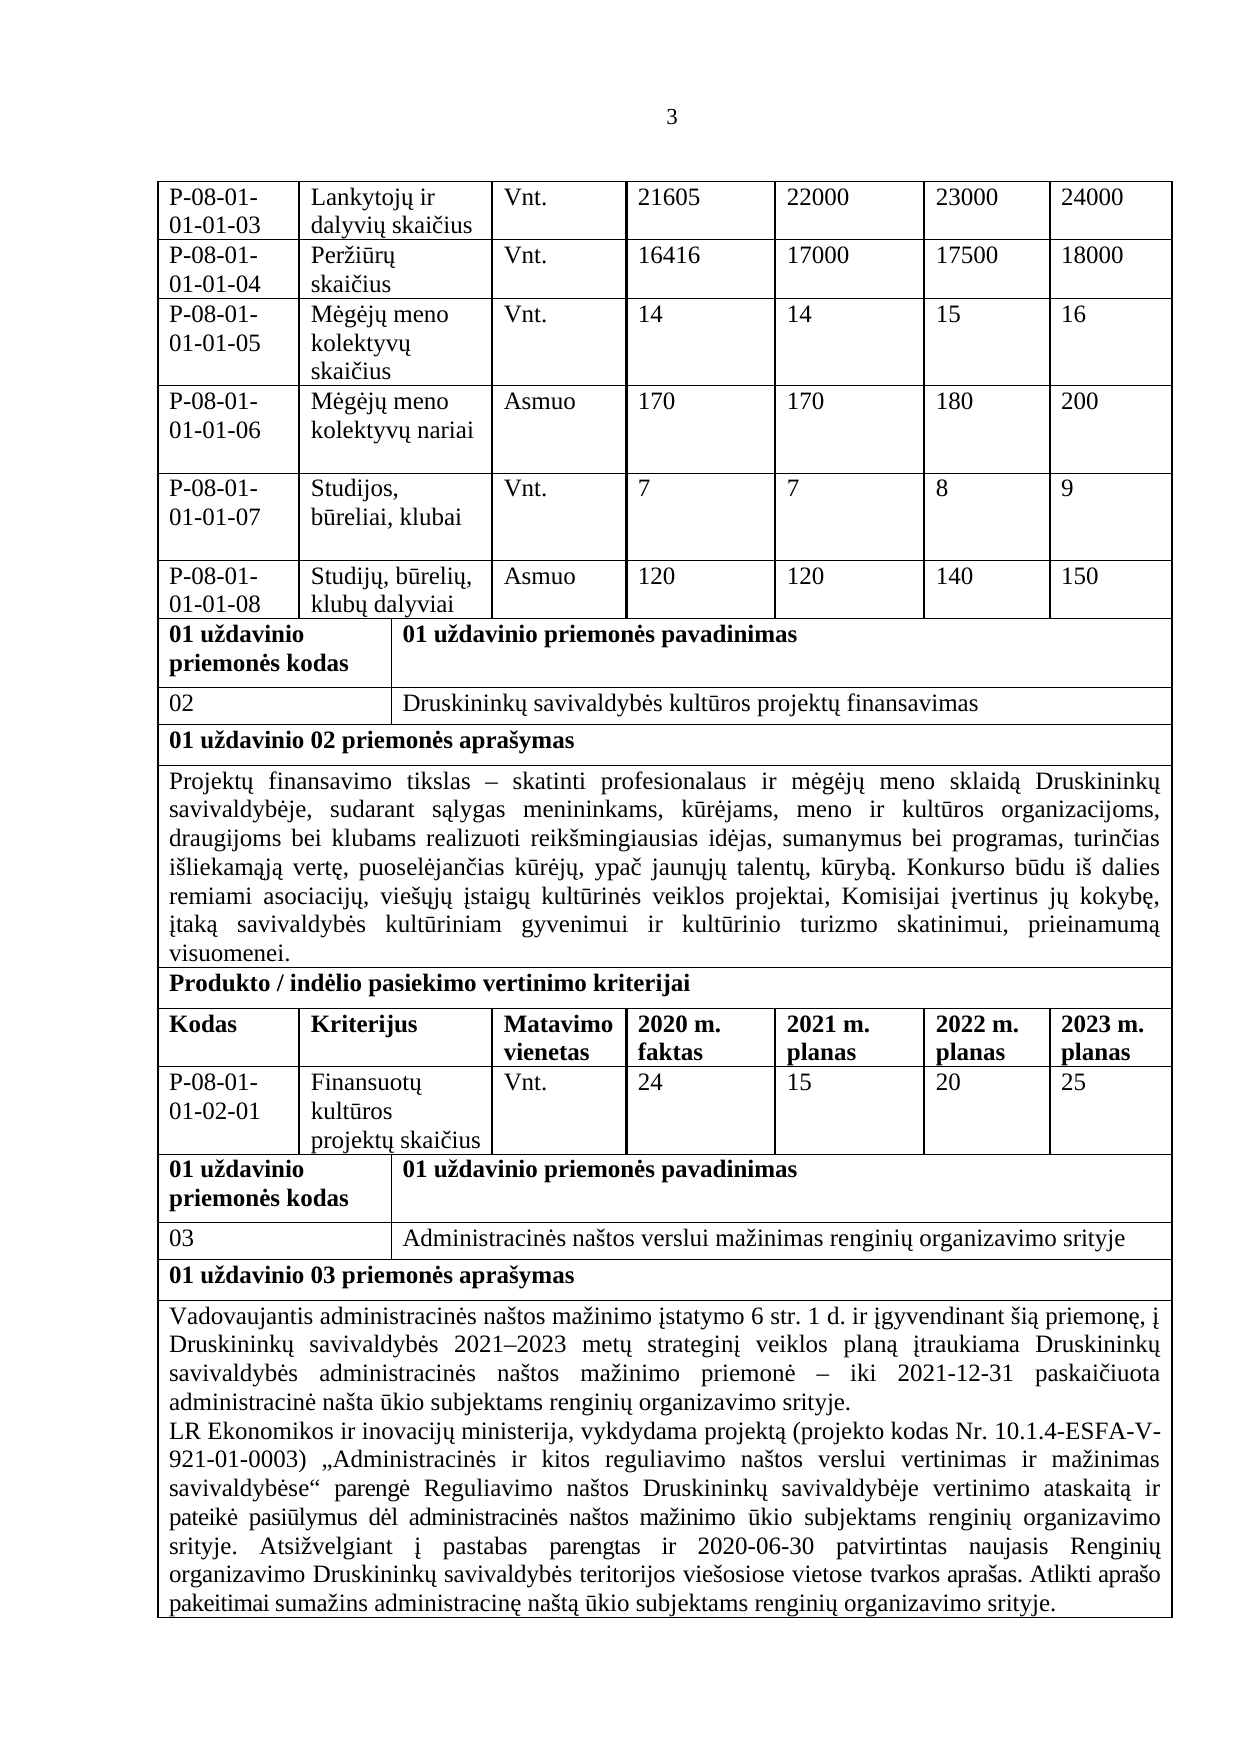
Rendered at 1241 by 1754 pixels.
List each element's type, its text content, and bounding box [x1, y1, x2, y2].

table_cell 25 [1051, 1067, 1171, 1153]
table_cell P-08-01-01-01-05 [159, 299, 298, 385]
table_cell Administracinės naštos verslui mažinimas renginių organizavimo srityje [392, 1223, 1171, 1259]
table_cell P-08-01-01-02-01 [159, 1067, 298, 1153]
table_cell Mėgėjų meno kolektyvų nariai [300, 386, 491, 472]
table_cell 170 [776, 386, 923, 472]
table_cell Finansuotų kultūros projektų skaičius [300, 1067, 491, 1153]
table_cell P-08-01-01-01-03 [159, 182, 298, 239]
table_cell Matavimo vienetas [493, 1009, 625, 1066]
table_cell 9 [1051, 474, 1171, 560]
table_cell Produkto / indėlio pasiekimo vertinimo kriterijai [159, 968, 1171, 1008]
table_cell 200 [1051, 386, 1171, 472]
table_cell Studijų, būrelių, klubų dalyviai [300, 561, 491, 618]
table_cell 23000 [925, 182, 1049, 239]
table_cell Kriterijus [300, 1009, 491, 1066]
table_cell 150 [1051, 561, 1171, 618]
table_cell 20 [925, 1067, 1049, 1153]
table_cell 01 uždavinio priemonės pavadinimas [392, 1155, 1171, 1222]
table_cell 22000 [776, 182, 923, 239]
table_cell 01 uždavinio priemonės kodas [159, 1155, 391, 1222]
table_cell Vnt. [493, 182, 625, 239]
table_cell P-08-01-01-01-07 [159, 474, 298, 560]
table_cell Asmuo [493, 386, 625, 472]
table_cell 01 uždavinio priemonės pavadinimas [392, 619, 1171, 687]
table_cell 24000 [1051, 182, 1171, 239]
table_cell 14 [628, 299, 774, 385]
table_cell 24 [628, 1067, 774, 1153]
table_cell 14 [776, 299, 923, 385]
table_cell Vnt. [493, 1067, 625, 1153]
table_cell 2020 m. faktas [628, 1009, 774, 1066]
table_cell P-08-01-01-01-06 [159, 386, 298, 472]
table_cell Kodas [159, 1009, 298, 1066]
table_cell 120 [628, 561, 774, 618]
table_cell Druskininkų savivaldybės kultūros projektų finansavimas [392, 688, 1171, 724]
table_cell 2021 m. planas [776, 1009, 923, 1066]
table_cell 140 [925, 561, 1049, 618]
table_cell Vnt. [493, 299, 625, 385]
table_cell 15 [925, 299, 1049, 385]
table_cell Vnt. [493, 474, 625, 560]
table_cell Asmuo [493, 561, 625, 618]
table_cell Studijos, būreliai, klubai [300, 474, 491, 560]
table_cell 7 [628, 474, 774, 560]
table_cell Vadovaujantis administracinės naštos mažinimo įstatymo 6 str. 1 d. ir įgyvendinant šią priemonę, į Druskininkų savivaldybės 2021‒2023 metų strateginį veiklos planą įtraukiama Druskininkų savivaldybės administracinės naštos mažinimo priemonė – iki 2021-12-31 paskaičiuota administracinė našta ūkio subjektams renginių organizavimo srityje. LR Ekonomikos ir inovacijų ministerija, vykdydama projektą (projekto kodas Nr. 10.1.4-ESFA-V-921-01-0003) „Administracinės ir kitos reguliavimo naštos verslui vertinimas ir mažinimas savivaldybėse“ parengė Reguliavimo naštos Druskininkų savivaldybėje vertinimo ataskaitą ir pateikė pasiūlymus dėl administracinės naštos mažinimo ūkio subjektams renginių organizavimo srityje. Atsižvelgiant į pastabas parengtas ir 2020-06-30 patvirtintas naujasis Renginių organizavimo Druskininkų savivaldybės teritorijos viešosiose vietose tvarkos aprašas. Atlikti aprašo pakeitimai sumažins administracinę naštą ūkio subjektams renginių organizavimo srityje. [159, 1301, 1171, 1617]
table_cell 01 uždavinio 03 priemonės aprašymas [159, 1260, 1171, 1300]
table_cell 7 [776, 474, 923, 560]
table_cell 16 [1051, 299, 1171, 385]
table_cell 8 [925, 474, 1049, 560]
table_cell 01 uždavinio priemonės kodas [159, 619, 391, 687]
table_cell Mėgėjų meno kolektyvų skaičius [300, 299, 491, 385]
table_cell 01 uždavinio 02 priemonės aprašymas [159, 725, 1171, 765]
table_cell 17500 [925, 240, 1049, 298]
table_cell 2023 m. planas [1051, 1009, 1171, 1066]
table_cell 03 [159, 1223, 391, 1259]
table_cell Lankytojų ir dalyvių skaičius [300, 182, 491, 239]
table_cell 15 [776, 1067, 923, 1153]
table_cell 02 [159, 688, 391, 724]
table_cell P-08-01-01-01-04 [159, 240, 298, 298]
table_cell 17000 [776, 240, 923, 298]
table_cell 18000 [1051, 240, 1171, 298]
table_cell Vnt. [493, 240, 625, 298]
table_cell Peržiūrų skaičius [300, 240, 491, 298]
table_cell 170 [628, 386, 774, 472]
table_cell P-08-01-01-01-08 [159, 561, 298, 618]
table_cell Projektų finansavimo tikslas – skatinti profesionalaus ir mėgėjų meno sklaidą Druskininkų savivaldybėje, sudarant sąlygas menininkams, kūrėjams, meno ir kultūros organizacijoms, draugijoms bei klubams realizuoti reikšmingiausias idėjas, sumanymus bei programas, turinčias išliekamąją vertę, puoselėjančias kūrėjų, ypač jaunųjų talentų, kūrybą. Konkurso būdu iš dalies remiami asociacijų, viešųjų įstaigų kultūrinės veiklos projektai, Komisijai įvertinus jų kokybę, įtaką savivaldybės kultūriniam gyvenimui ir kultūrinio turizmo skatinimui, prieinamumą visuomenei. [159, 766, 1171, 967]
table_cell 180 [925, 386, 1049, 472]
table_cell 16416 [628, 240, 774, 298]
table_cell 21605 [628, 182, 774, 239]
table_cell 120 [776, 561, 923, 618]
table_cell 2022 m. planas [925, 1009, 1049, 1066]
